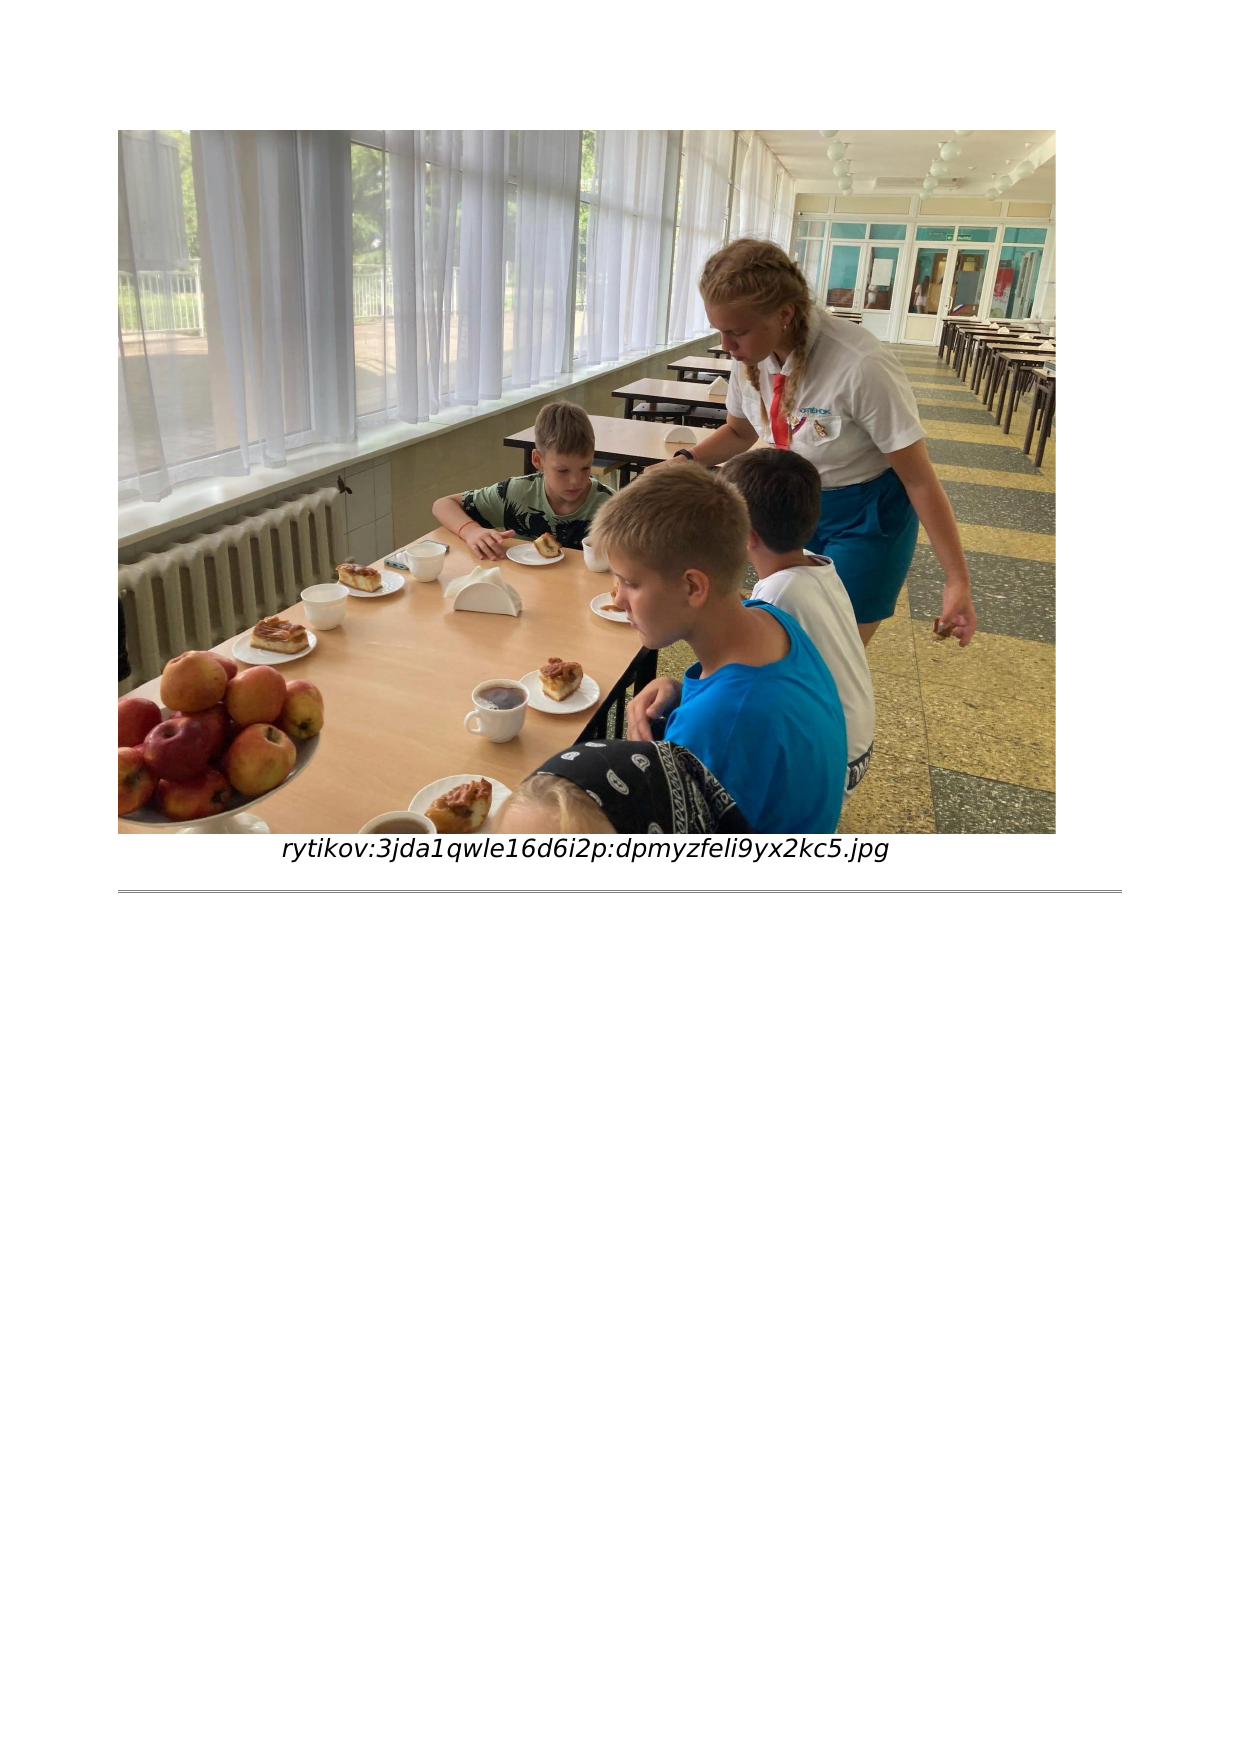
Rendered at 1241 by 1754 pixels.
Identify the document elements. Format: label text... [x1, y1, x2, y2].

text rytikov:3jda1qwle16d6i2p:dpmyzfeli9yx2kc5.jpg [118, 834, 1056, 863]
picture [118, 130, 1056, 834]
